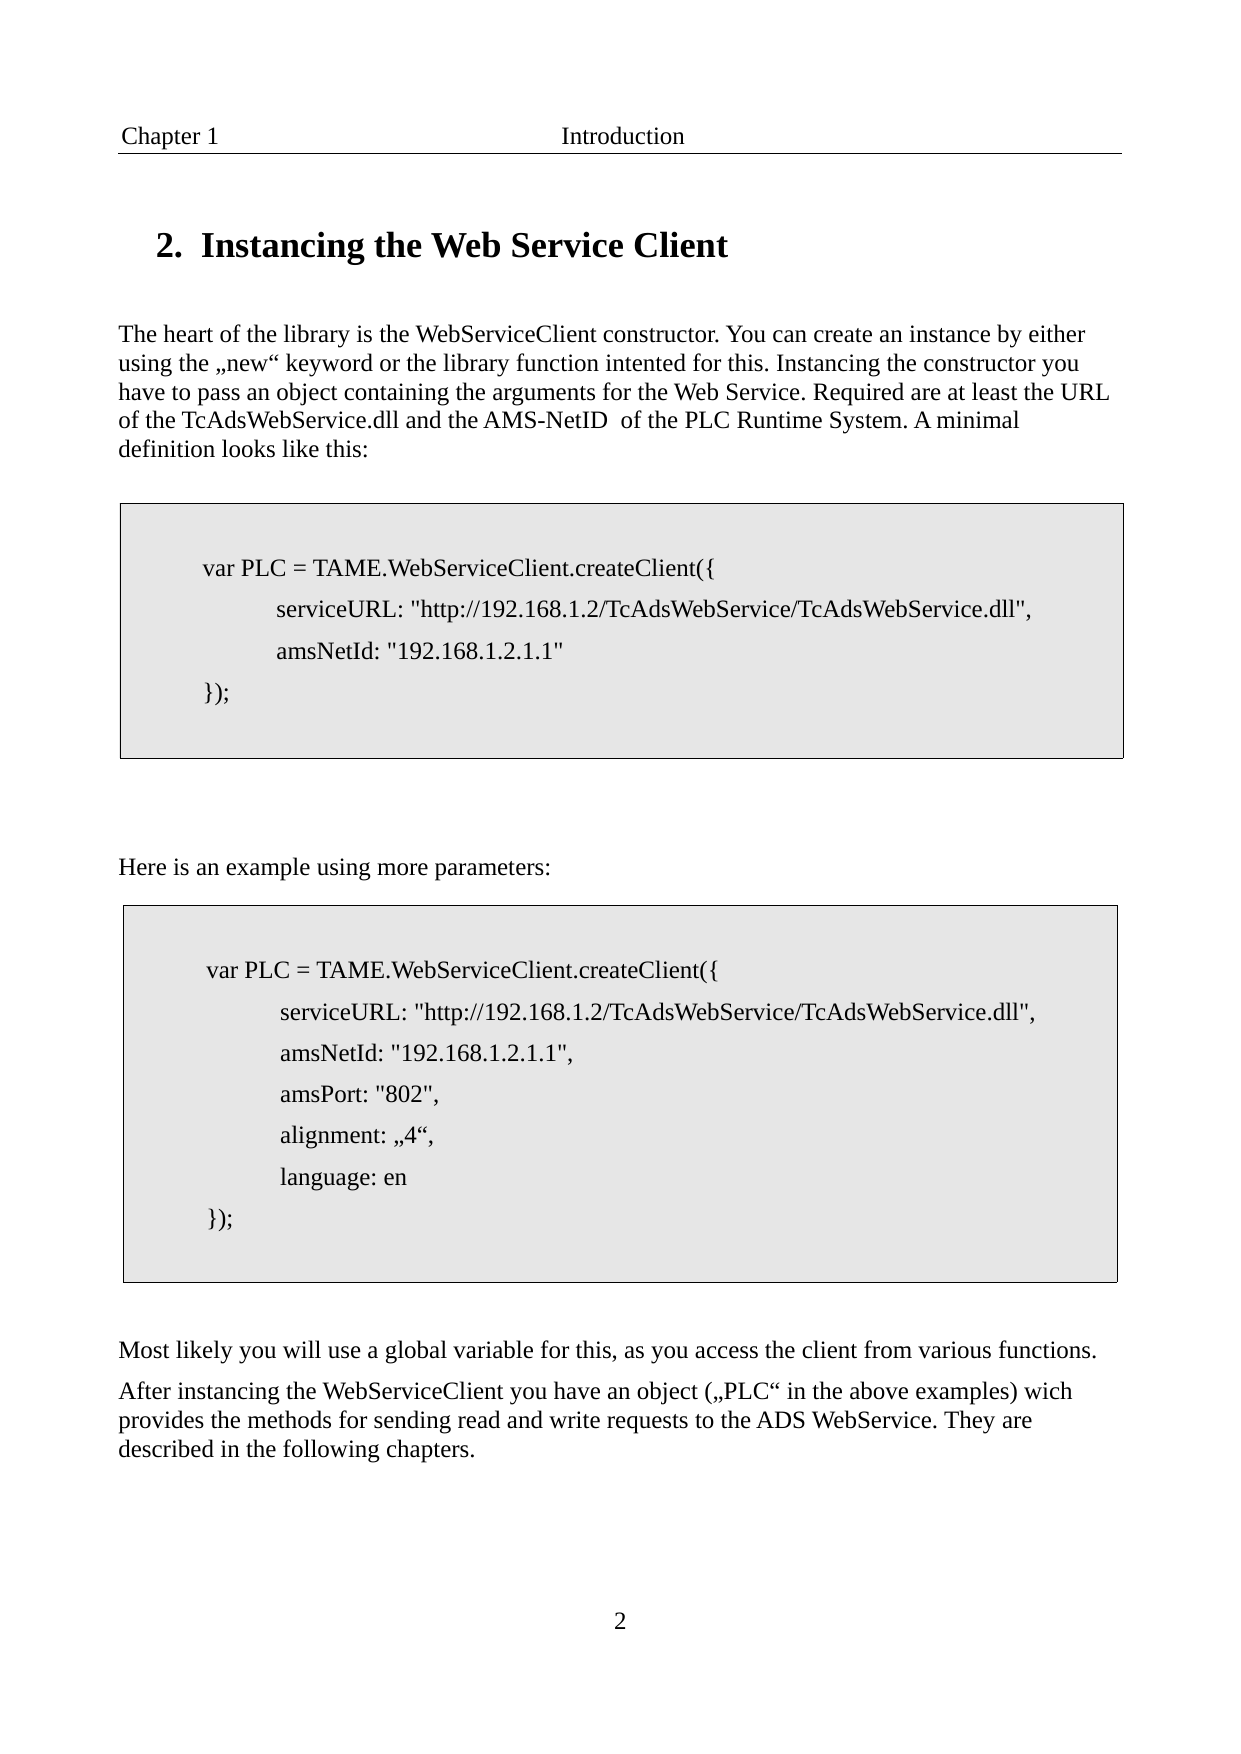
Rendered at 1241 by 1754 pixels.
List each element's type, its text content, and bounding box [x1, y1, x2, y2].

text amsPort: "802", [132, 1079, 1108, 1108]
text serviceURL: "http://192.168.1.2/TcAdsWebService/TcAdsWebService.dll", [132, 997, 1108, 1025]
text var PLC = TAME.WebServiceClient.createClient({ [132, 955, 1108, 984]
subtitle Instancing the Web Service Client [156, 223, 1122, 266]
text After instancing the WebServiceClient you have an object („PLC“ in the above examples) wich provides the methods for sending read and write requests to the ADS WebService. They are described in the following chapters. [118, 1376, 1122, 1462]
text language: en [132, 1162, 1108, 1190]
text }); [132, 1203, 1108, 1232]
text Here is an example using more parameters: [118, 852, 1122, 881]
text The heart of the library is the WebServiceClient constructor. You can create an instance by either using the „new“ keyword or the library function intented for this. Instancing the constructor you have to pass an object containing the arguments for the Web Service. Required are at least the URL of the TcAdsWebService.dll and the AMS-NetID of the PLC Runtime System. A minimal definition looks like this: [118, 319, 1122, 463]
text }); [128, 677, 1114, 706]
text amsNetId: "192.168.1.2.1.1" [128, 636, 1114, 664]
text serviceURL: "http://192.168.1.2/TcAdsWebService/TcAdsWebService.dll", [128, 594, 1114, 623]
text var PLC = TAME.WebServiceClient.createClient({ [128, 553, 1114, 582]
text Most likely you will use a global variable for this, as you access the client from various functions. [118, 1335, 1122, 1364]
text amsNetId: "192.168.1.2.1.1", [132, 1038, 1108, 1067]
text alignment: „4“, [132, 1120, 1108, 1149]
